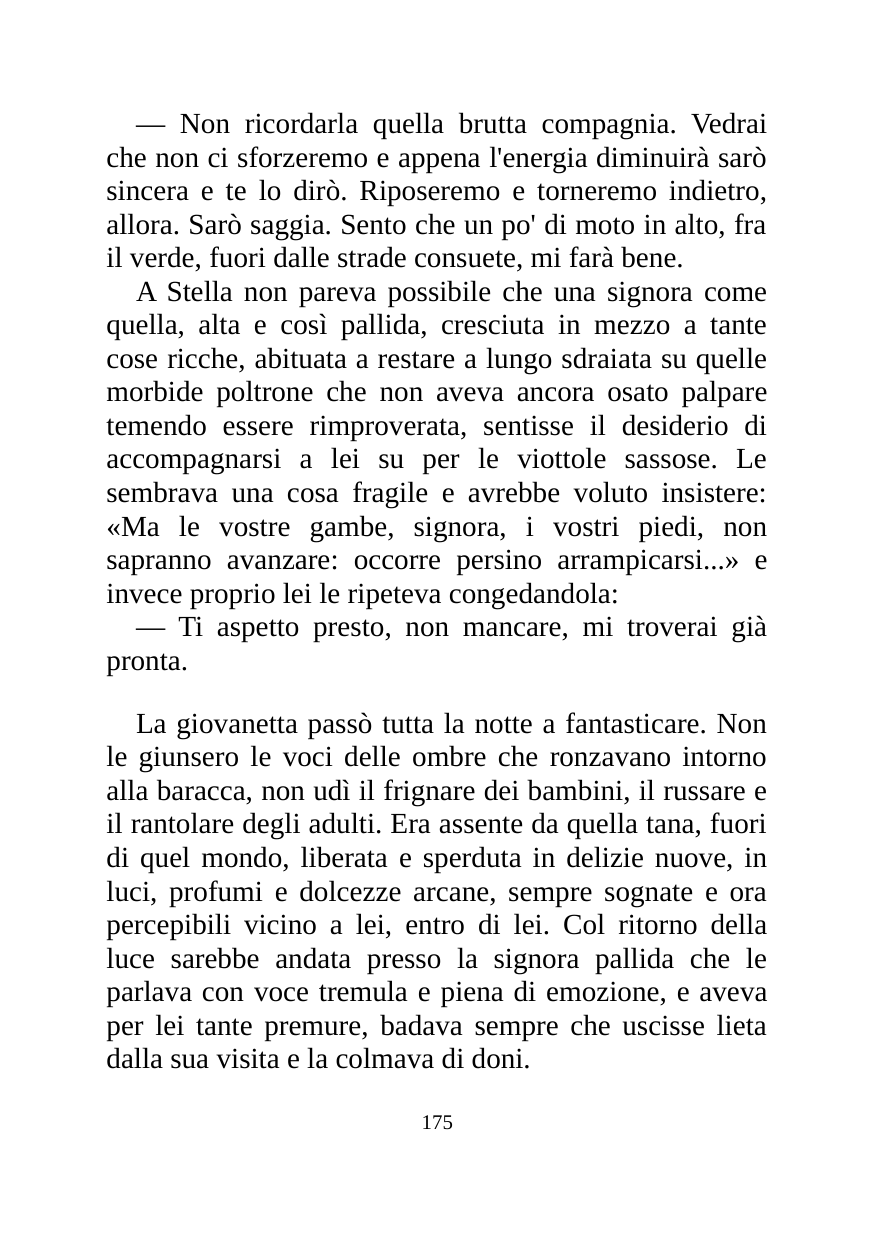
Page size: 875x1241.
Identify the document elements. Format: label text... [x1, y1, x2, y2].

text — Non ricordarla quella brutta compagnia. Vedrai che non ci sforzeremo e appena l'energia diminuirà sarò sincera e te lo dirò. Riposeremo e torneremo indietro, allora. Sarò saggia. Sento che un po' di moto in alto, fra il verde, fuori dalle strade consuete, mi farà bene. [106, 106, 768, 274]
text A Stella non pareva possibile che una signora come quella, alta e così pallida, cresciuta in mezzo a tante cose ricche, abituata a restare a lungo sdraiata su quelle morbide poltrone che non aveva ancora osato palpare temendo essere rimproverata, sentisse il desiderio di accompagnarsi a lei su per le viottole sassose. Le sembrava una cosa fragile e avrebbe voluto insistere: «Ma le vostre gambe, signora, i vostri piedi, non sapranno avanzare: occorre persino arrampicarsi...» e invece proprio lei le ripeteva congedandola: [106, 274, 768, 609]
text — Ti aspetto presto, non mancare, mi troverai già pronta. [106, 609, 768, 676]
text La giovanetta passò tutta la notte a fantasticare. Non le giunsero le voci delle ombre che ronzavano intorno alla baracca, non udì il frignare dei bambini, il russare e il rantolare degli adulti. Era assente da quella tana, fuori di quel mondo, liberata e sperduta in delizie nuove, in luci, profumi e dolcezze arcane, sempre sognate e ora percepibili vicino a lei, entro di lei. Col ritorno della luce sarebbe andata presso la signora pallida che le parlava con voce tremula e piena di emozione, e aveva per lei tante premure, badava sempre che uscisse lieta dalla sua visita e la colmava di doni. [106, 706, 768, 1075]
